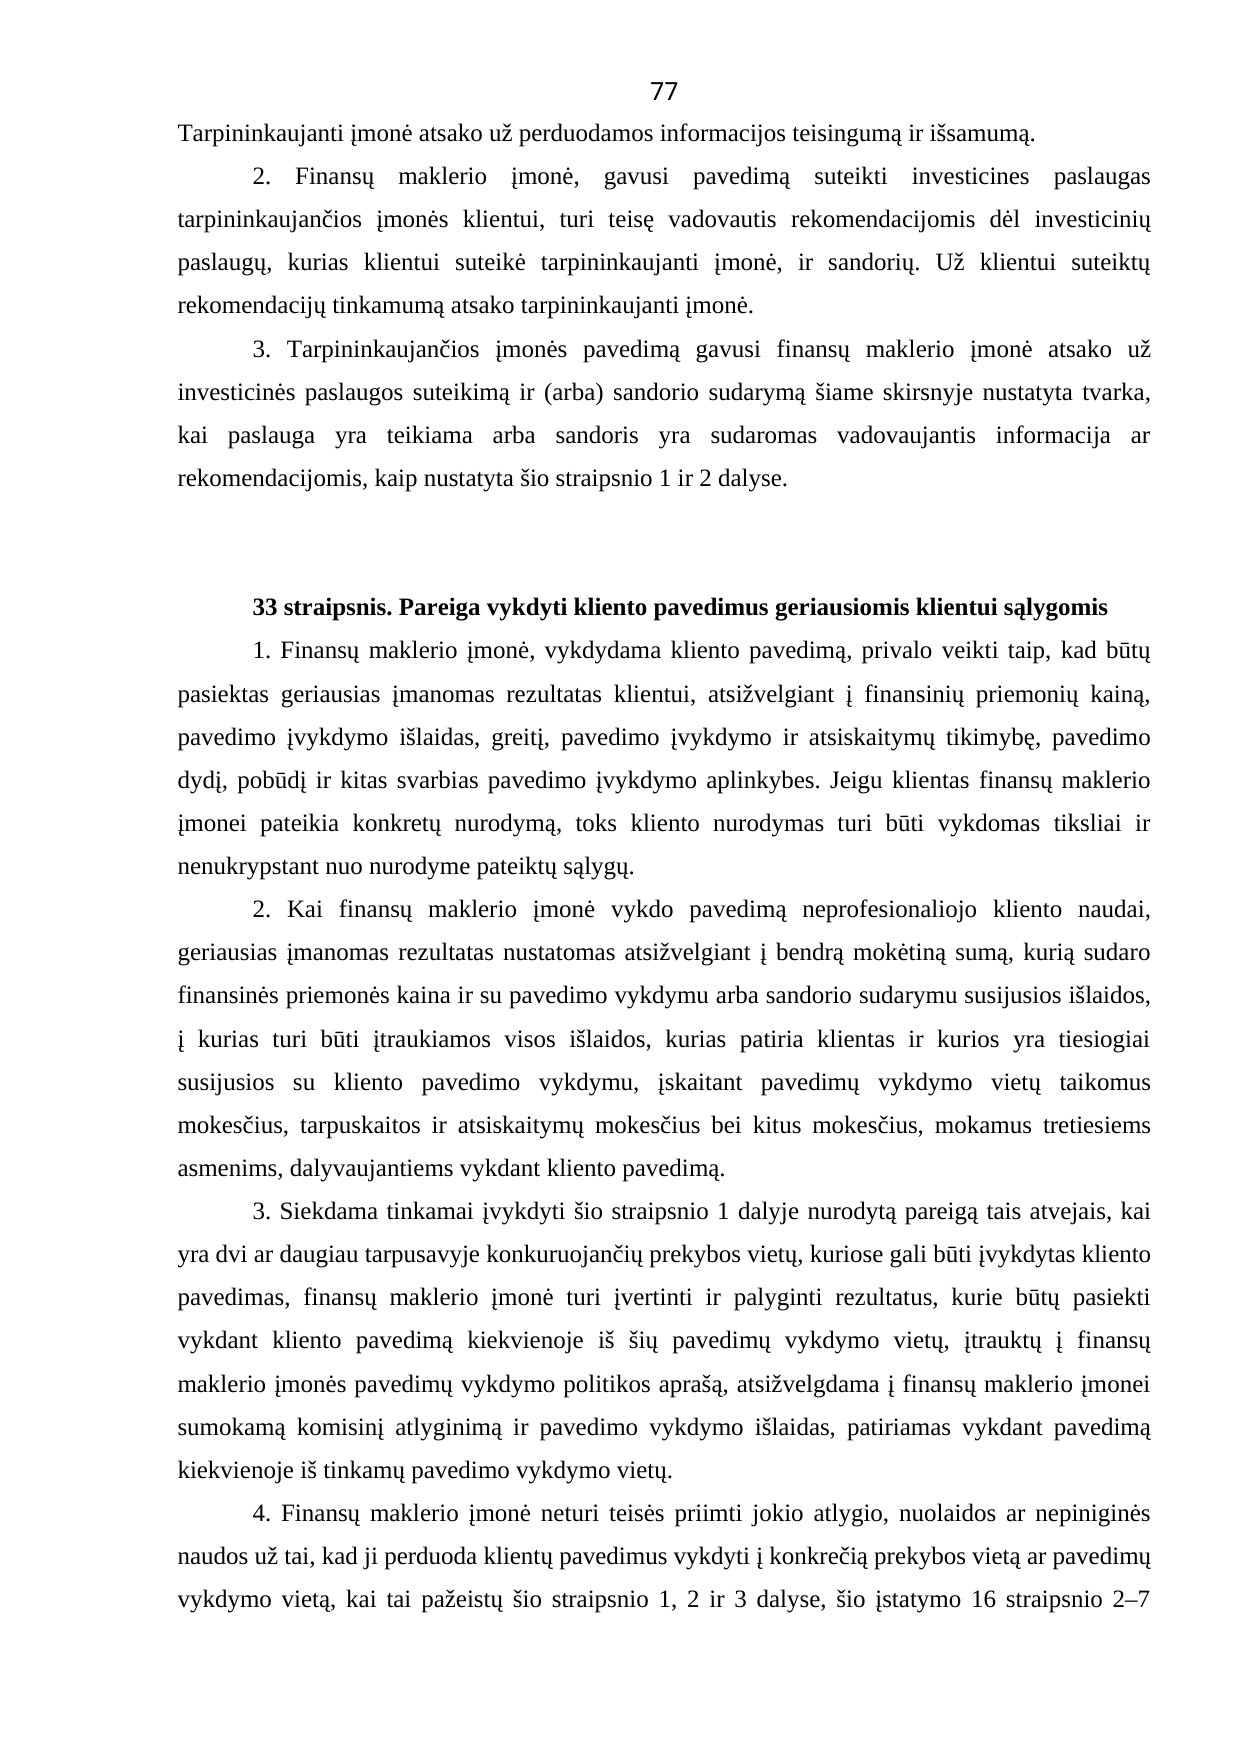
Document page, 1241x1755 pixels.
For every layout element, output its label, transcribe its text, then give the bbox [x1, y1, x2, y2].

text 3. Tarpininkaujančios įmonės pavedimą gavusi finansų maklerio įmonė atsako už investicinės paslaugos suteikimą ir (arba) sandorio sudarymą šiame skirsnyje nustatyta tvarka, kai paslauga yra teikiama arba sandoris yra sudaromas vadovaujantis informacija ar rekomendacijomis, kaip nustatyta šio straipsnio 1 ir 2 dalyse. [177, 334, 1152, 492]
text Tarpininkaujanti įmonė atsako už perduodamos informacijos teisingumą ir išsamumą. [177, 118, 1152, 147]
text 3. Siekdama tinkamai įvykdyti šio straipsnio 1 dalyje nurodytą pareigą tais atvejais, kai yra dvi ar daugiau tarpusavyje konkuruojančių prekybos vietų, kuriose gali būti įvykdytas kliento pavedimas, finansų maklerio įmonė turi įvertinti ir palyginti rezultatus, kurie būtų pasiekti vykdant kliento pavedimą kiekvienoje iš šių pavedimų vykdymo vietų, įtrauktų į finansų maklerio įmonės pavedimų vykdymo politikos aprašą, atsižvelgdama į finansų maklerio įmonei sumokamą komisinį atlyginimą ir pavedimo vykdymo išlaidas, patiriamas vykdant pavedimą kiekvienoje iš tinkamų pavedimo vykdymo vietų. [177, 1196, 1152, 1484]
text 2. Finansų maklerio įmonė, gavusi pavedimą suteikti investicines paslaugas tarpininkaujančios įmonės klientui, turi teisę vadovautis rekomendacijomis dėl investicinių paslaugų, kurias klientui suteikė tarpininkaujanti įmonė, ir sandorių. Už klientui suteiktų rekomendacijų tinkamumą atsako tarpininkaujanti įmonė. [177, 161, 1152, 319]
text 33 straipsnis. Pareiga vykdyti kliento pavedimus geriausiomis klientui sąlygomis [177, 592, 1152, 621]
text 1. Finansų maklerio įmonė, vykdydama kliento pavedimą, privalo veikti taip, kad būtų pasiektas geriausias įmanomas rezultatas klientui, atsižvelgiant į finansinių priemonių kainą, pavedimo įvykdymo išlaidas, greitį, pavedimo įvykdymo ir atsiskaitymų tikimybę, pavedimo dydį, pobūdį ir kitas svarbias pavedimo įvykdymo aplinkybes. Jeigu klientas finansų maklerio įmonei pateikia konkretų nurodymą, toks kliento nurodymas turi būti vykdomas tiksliai ir nenukrypstant nuo nurodyme pateiktų sąlygų. [177, 636, 1152, 880]
text 2. Kai finansų maklerio įmonė vykdo pavedimą neprofesionaliojo kliento naudai, geriausias įmanomas rezultatas nustatomas atsižvelgiant į bendrą mokėtiną sumą, kurią sudaro finansinės priemonės kaina ir su pavedimo vykdymu arba sandorio sudarymu susijusios išlaidos, į kurias turi būti įtraukiamos visos išlaidos, kurias patiria klientas ir kurios yra tiesiogiai susijusios su kliento pavedimo vykdymu, įskaitant pavedimų vykdymo vietų taikomus mokesčius, tarpuskaitos ir atsiskaitymų mokesčius bei kitus mokesčius, mokamus tretiesiems asmenims, dalyvaujantiems vykdant kliento pavedimą. [177, 894, 1152, 1182]
text 4. Finansų maklerio įmonė neturi teisės priimti jokio atlygio, nuolaidos ar nepiniginės naudos už tai, kad ji perduoda klientų pavedimus vykdyti į konkrečią prekybos vietą ar pavedimų vykdymo vietą, kai tai pažeistų šio straipsnio 1, 2 ir 3 dalyse, šio įstatymo 16 straipsnio 2–7 [177, 1498, 1152, 1613]
